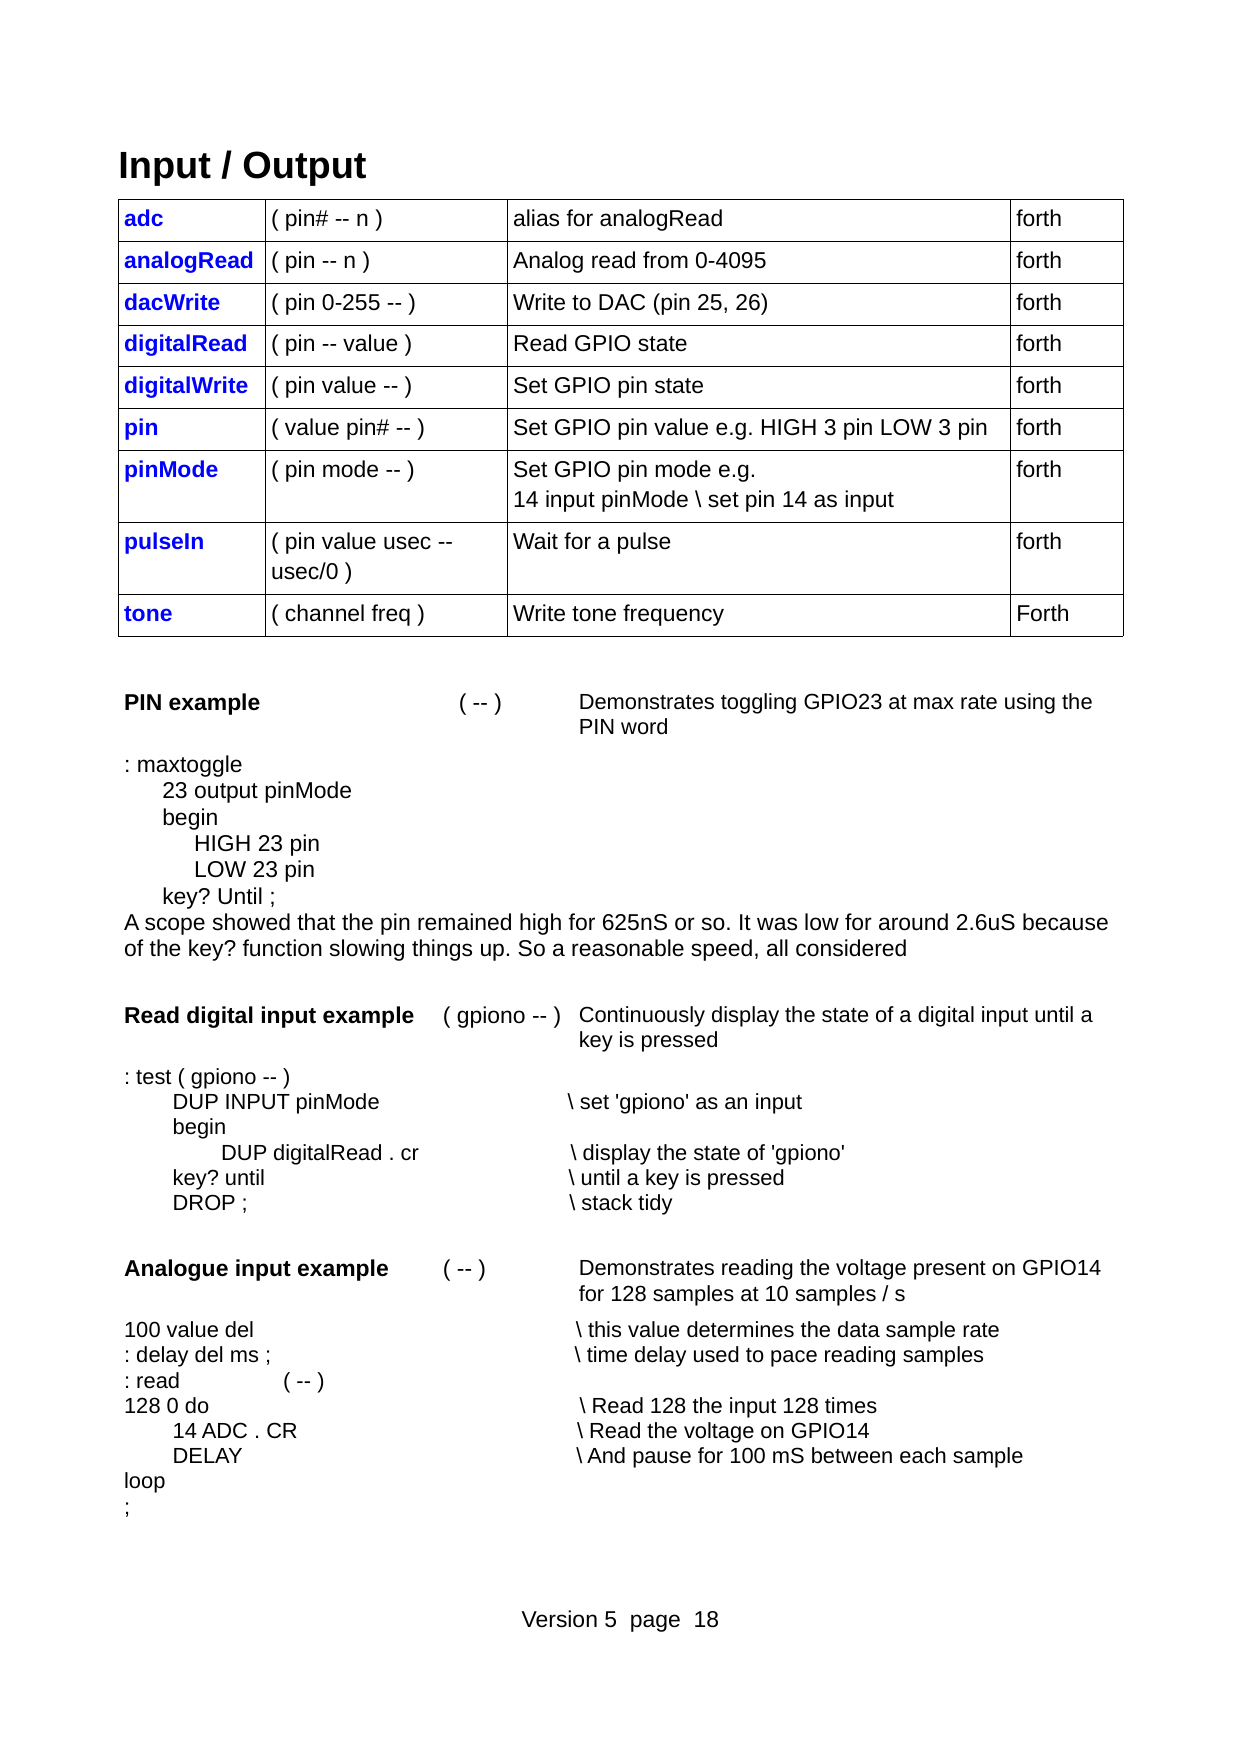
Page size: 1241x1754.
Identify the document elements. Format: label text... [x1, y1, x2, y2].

table_cell : test ( gpiono -- ) DUP INPUT pinMode \ set 'gpiono' as an input begin DUP digitalRead . cr \ display the state of 'gpiono' key? until \ until a key is pressed DROP ; \ stack tidy [118, 1058, 1123, 1221]
table_header adc [119, 200, 265, 241]
table_header alias for analogRead [508, 200, 1010, 241]
table_cell ( pin -- value ) [266, 326, 507, 366]
table_cell Forth [1011, 595, 1123, 636]
table_cell ( pin value usec -- usec/0 ) [266, 523, 507, 594]
table_header ( -- ) [437, 1250, 573, 1311]
table_cell pin [119, 409, 265, 450]
table_cell digitalWrite [119, 367, 265, 408]
table_cell ( pin value -- ) [266, 367, 507, 408]
table_cell analogRead [119, 242, 265, 283]
table_header Demonstrates reading the voltage present on GPIO14 for 128 samples at 10 samples / s [573, 1250, 1123, 1311]
table_cell pinMode [119, 451, 265, 522]
table_cell : maxtoggle 23 output pinMode begin HIGH 23 pin LOW 23 pin key? Until ; A scope showed that the pin remained high for 625nS or so. It was low for around 2.6uS because of the key? function slowing things up. So a reasonable speed, all considered [118, 745, 1123, 967]
table_cell forth [1011, 523, 1123, 594]
table_header Read digital input example [118, 996, 437, 1058]
table_cell Write to DAC (pin 25, 26) [508, 284, 1010, 324]
table_cell 100 value del \ this value determines the data sample rate : delay del ms ; \ time delay used to pace reading samples : read ( -- ) 128 0 do \ Read 128 the input 128 times 14 ADC . CR \ Read the voltage on GPIO14 DELAY \ And pause for 100 mS between each sample loop ; [118, 1311, 1123, 1524]
table_cell Analog read from 0-4095 [508, 242, 1010, 283]
table_cell Wait for a pulse [508, 523, 1010, 594]
table_cell ( pin -- n ) [266, 242, 507, 283]
subtitle Input / Output [118, 143, 1122, 187]
table_cell digitalRead [119, 326, 265, 366]
table_cell ( channel freq ) [266, 595, 507, 636]
table_cell forth [1011, 409, 1123, 450]
table_header PIN example [118, 683, 453, 745]
table_cell forth [1011, 367, 1123, 408]
table_header ( pin# -- n ) [266, 200, 507, 241]
table_cell forth [1011, 284, 1123, 324]
table_header Analogue input example [118, 1250, 437, 1311]
table_cell Set GPIO pin state [508, 367, 1010, 408]
table_cell ( pin 0-255 -- ) [266, 284, 507, 324]
table_cell ( value pin# -- ) [266, 409, 507, 450]
table_header ( -- ) [453, 683, 573, 745]
table_cell Set GPIO pin mode e.g. 14 input pinMode \ set pin 14 as input [508, 451, 1010, 522]
table_cell Write tone frequency [508, 595, 1010, 636]
table_cell forth [1011, 451, 1123, 522]
table_header ( gpiono -- ) [437, 996, 573, 1058]
table_cell Set GPIO pin value e.g. HIGH 3 pin LOW 3 pin [508, 409, 1010, 450]
table_cell forth [1011, 242, 1123, 283]
table_cell dacWrite [119, 284, 265, 324]
table_header Continuously display the state of a digital input until a key is pressed [573, 996, 1123, 1058]
table_cell pulseIn [119, 523, 265, 594]
table_cell ( pin mode -- ) [266, 451, 507, 522]
table_cell Read GPIO state [508, 326, 1010, 366]
table_header Demonstrates toggling GPIO23 at max rate using the PIN word [573, 683, 1123, 745]
table_header forth [1011, 200, 1123, 241]
table_cell tone [119, 595, 265, 636]
table_cell forth [1011, 326, 1123, 366]
